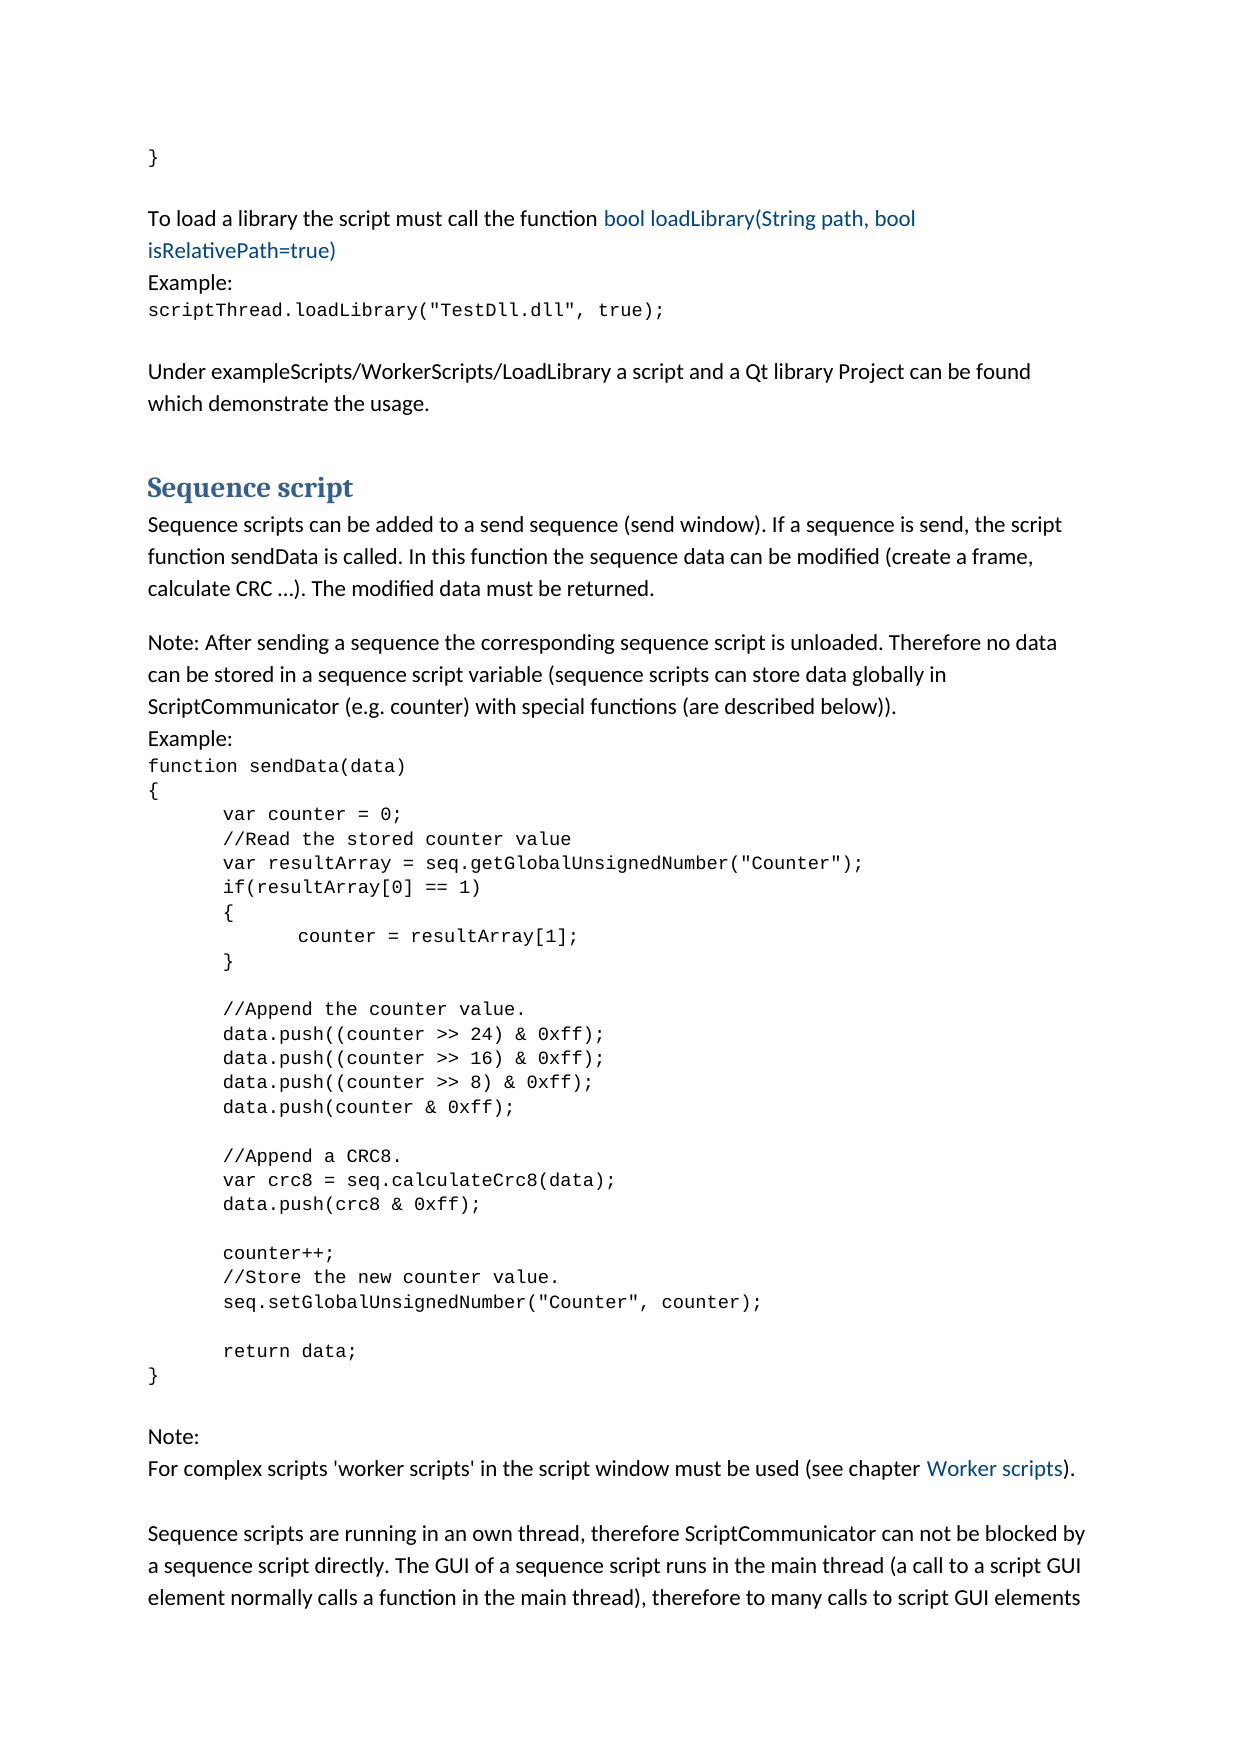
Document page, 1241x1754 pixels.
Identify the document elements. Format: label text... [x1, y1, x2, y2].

text To load a library the script must call the function bool loadLibrary(String path, bool isRelativePath=true) [148, 204, 1093, 264]
text data.push(crc8 & 0xff); [148, 1195, 1093, 1216]
text Sequence scripts can be added to a send sequence (send window). If a sequence is send, the script function sendData is called. In this function the sequence data can be modified (create a frame, calculate CRC …). The modified data must be returned. [148, 510, 1093, 603]
text //Append a CRC8. [148, 1146, 1093, 1168]
text Under exampleScripts/WorkerScripts/LoadLibrary a script and a Qt library Project can be found which demonstrate the usage. [148, 357, 1093, 417]
text { [148, 903, 1093, 924]
text data.push((counter >> 16) & 0xff); [148, 1049, 1093, 1070]
text var resultArray = seq.getGlobalUnsignedNumber("Counter"); [148, 854, 1093, 875]
text scriptThread.loadLibrary("TestDll.dll", true); [148, 301, 1093, 322]
subtitle Sequence script [148, 472, 1093, 505]
text data.push((counter >> 24) & 0xff); [148, 1024, 1093, 1046]
text counter++; [148, 1244, 1093, 1265]
text var counter = 0; [148, 805, 1093, 826]
text } [148, 1366, 1093, 1387]
text //Store the new counter value. [148, 1268, 1093, 1289]
text Note: After sending a sequence the corresponding sequence script is unloaded. Therefore no data can be stored in a sequence script variable (sequence scripts can store data globally in ScriptCommunicator (e.g. counter) with special functions (are described below)). [148, 628, 1093, 720]
text data.push(counter & 0xff); [148, 1098, 1093, 1119]
text function sendData(data) [148, 756, 1093, 778]
text } [148, 148, 1093, 169]
text } [148, 951, 1093, 973]
text //Append the counter value. [148, 1000, 1093, 1021]
text element normally calls a function in the main thread), therefore to many calls to script GUI elements [148, 1583, 1093, 1611]
text Sequence scripts are running in an own thread, therefore ScriptCommunicator can not be blocked by a sequence script directly. The GUI of a sequence script runs in the main thread (a call to a script GUI [148, 1519, 1093, 1579]
text Note: [148, 1422, 1093, 1450]
text Example: [148, 268, 1093, 297]
text if(resultArray[0] == 1) [148, 878, 1093, 899]
text seq.setGlobalUnsignedNumber("Counter", counter); [148, 1293, 1093, 1314]
text counter = resultArray[1]; [148, 927, 1093, 948]
text //Read the stored counter value [148, 829, 1093, 851]
text var crc8 = seq.calculateCrc8(data); [148, 1171, 1093, 1192]
text Example: [148, 724, 1093, 752]
text For complex scripts 'worker scripts' in the script window must be used (see chapter Worker scripts). [148, 1454, 1093, 1482]
text return data; [148, 1341, 1093, 1363]
text { [148, 781, 1093, 802]
text data.push((counter >> 8) & 0xff); [148, 1073, 1093, 1094]
